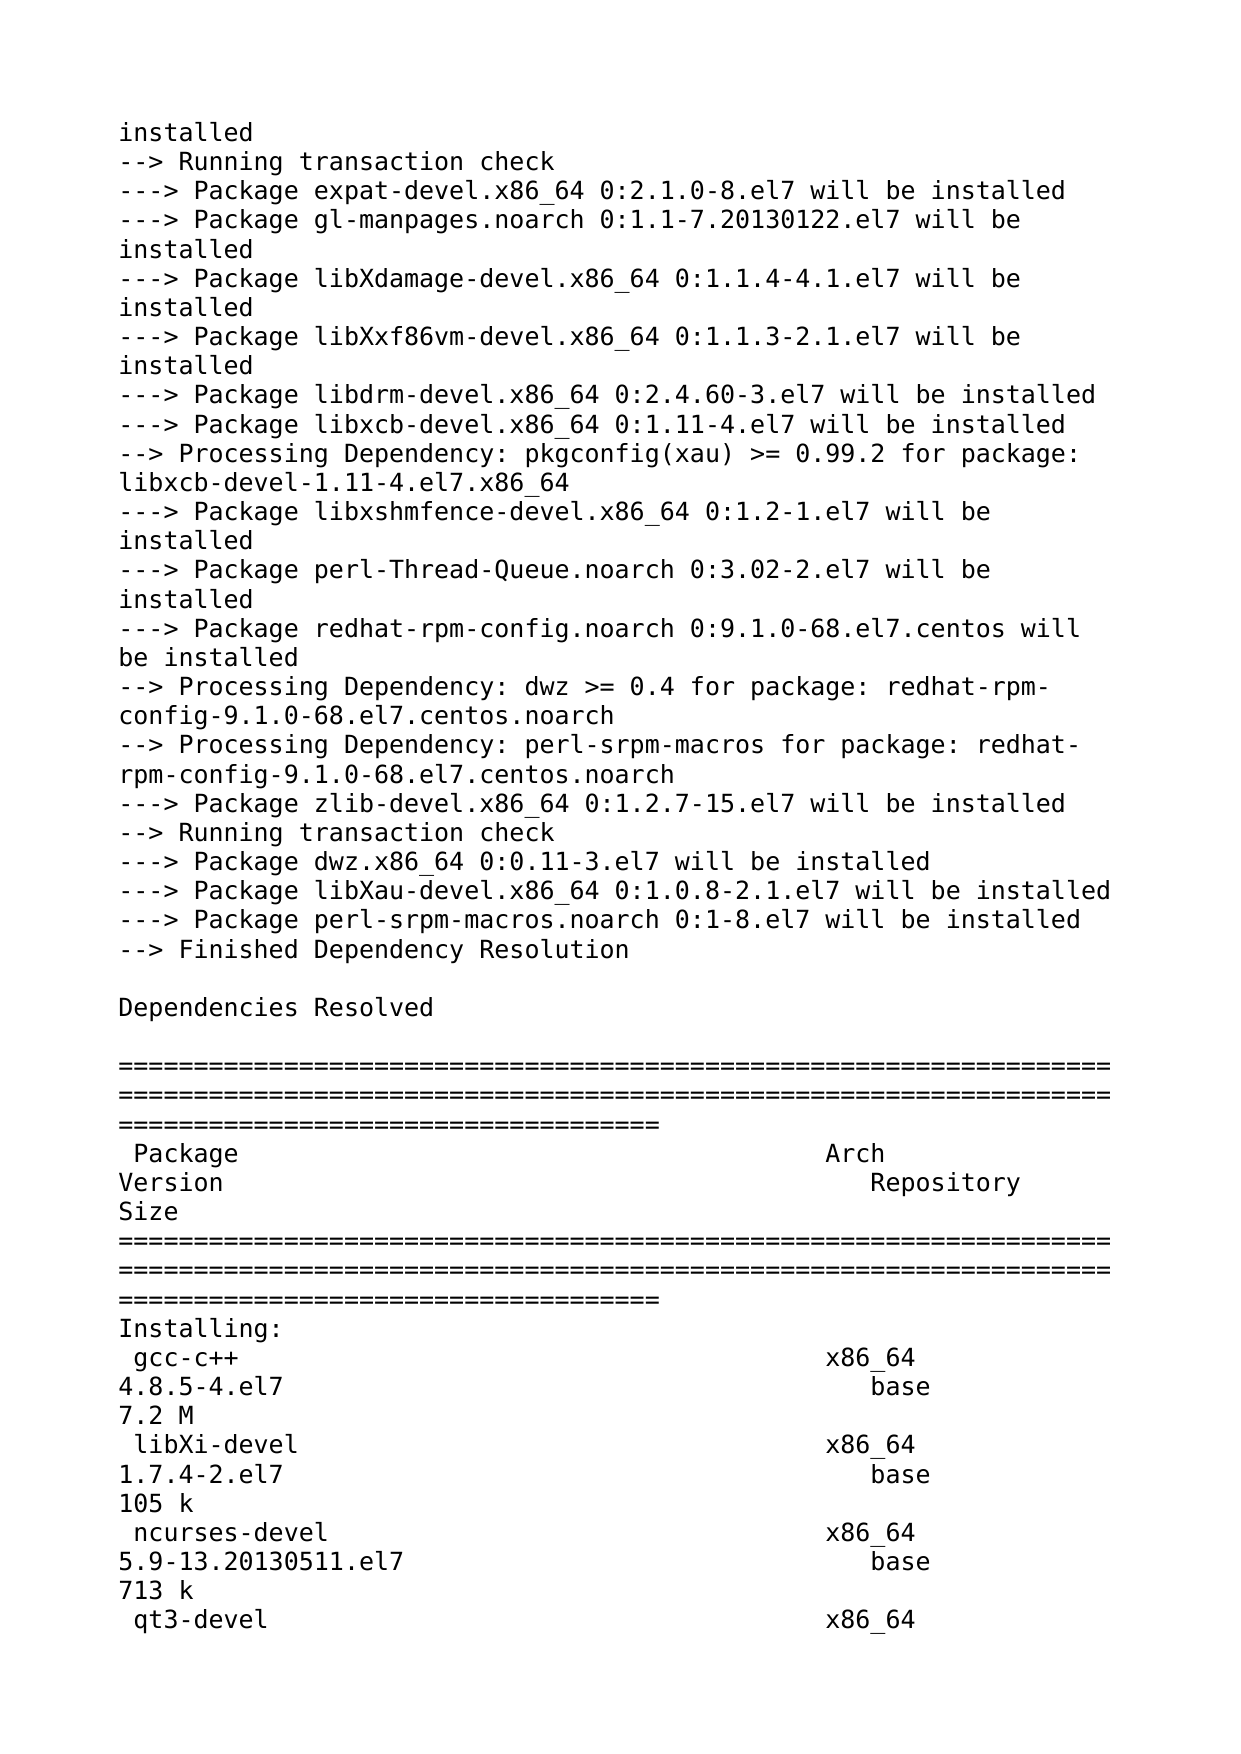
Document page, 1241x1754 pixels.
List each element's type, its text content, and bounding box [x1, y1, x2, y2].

text installed --> Running transaction check ---> Package expat-devel.x86_64 0:2.1.0-8.el7 will be installed ---> Package gl-manpages.noarch 0:1.1-7.20130122.el7 will be installed ---> Package libXdamage-devel.x86_64 0:1.1.4-4.1.el7 will be installed ---> Package libXxf86vm-devel.x86_64 0:1.1.3-2.1.el7 will be installed ---> Package libdrm-devel.x86_64 0:2.4.60-3.el7 will be installed ---> Package libxcb-devel.x86_64 0:1.11-4.el7 will be installed --> Processing Dependency: pkgconfig(xau) >= 0.99.2 for package: libxcb-devel-1.11-4.el7.x86_64 ---> Package libxshmfence-devel.x86_64 0:1.2-1.el7 will be installed ---> Package perl-Thread-Queue.noarch 0:3.02-2.el7 will be installed ---> Package redhat-rpm-config.noarch 0:9.1.0-68.el7.centos will be installed --> Processing Dependency: dwz >= 0.4 for package: redhat-rpm-config-9.1.0-68.el7.centos.noarch --> Processing Dependency: perl-srpm-macros for package: redhat-rpm-config-9.1.0-68.el7.centos.noarch ---> Package zlib-devel.x86_64 0:1.2.7-15.el7 will be installed --> Running transaction check ---> Package dwz.x86_64 0:0.11-3.el7 will be installed ---> Package libXau-devel.x86_64 0:1.0.8-2.1.el7 will be installed ---> Package perl-srpm-macros.noarch 0:1-8.el7 will be installed --> Finished Dependency Resolution Dependencies Resolved ======================================================================================================================================================================== Package Arch Version Repository Size ======================================================================================================================================================================== Installing: gcc-c++ x86_64 4.8.5-4.el7 base 7.2 M libXi-devel x86_64 1.7.4-2.el7 base 105 k ncurses-devel x86_64 5.9-13.20130511.el7 base 713 k qt3-devel x86_64 [118, 118, 1122, 1635]
